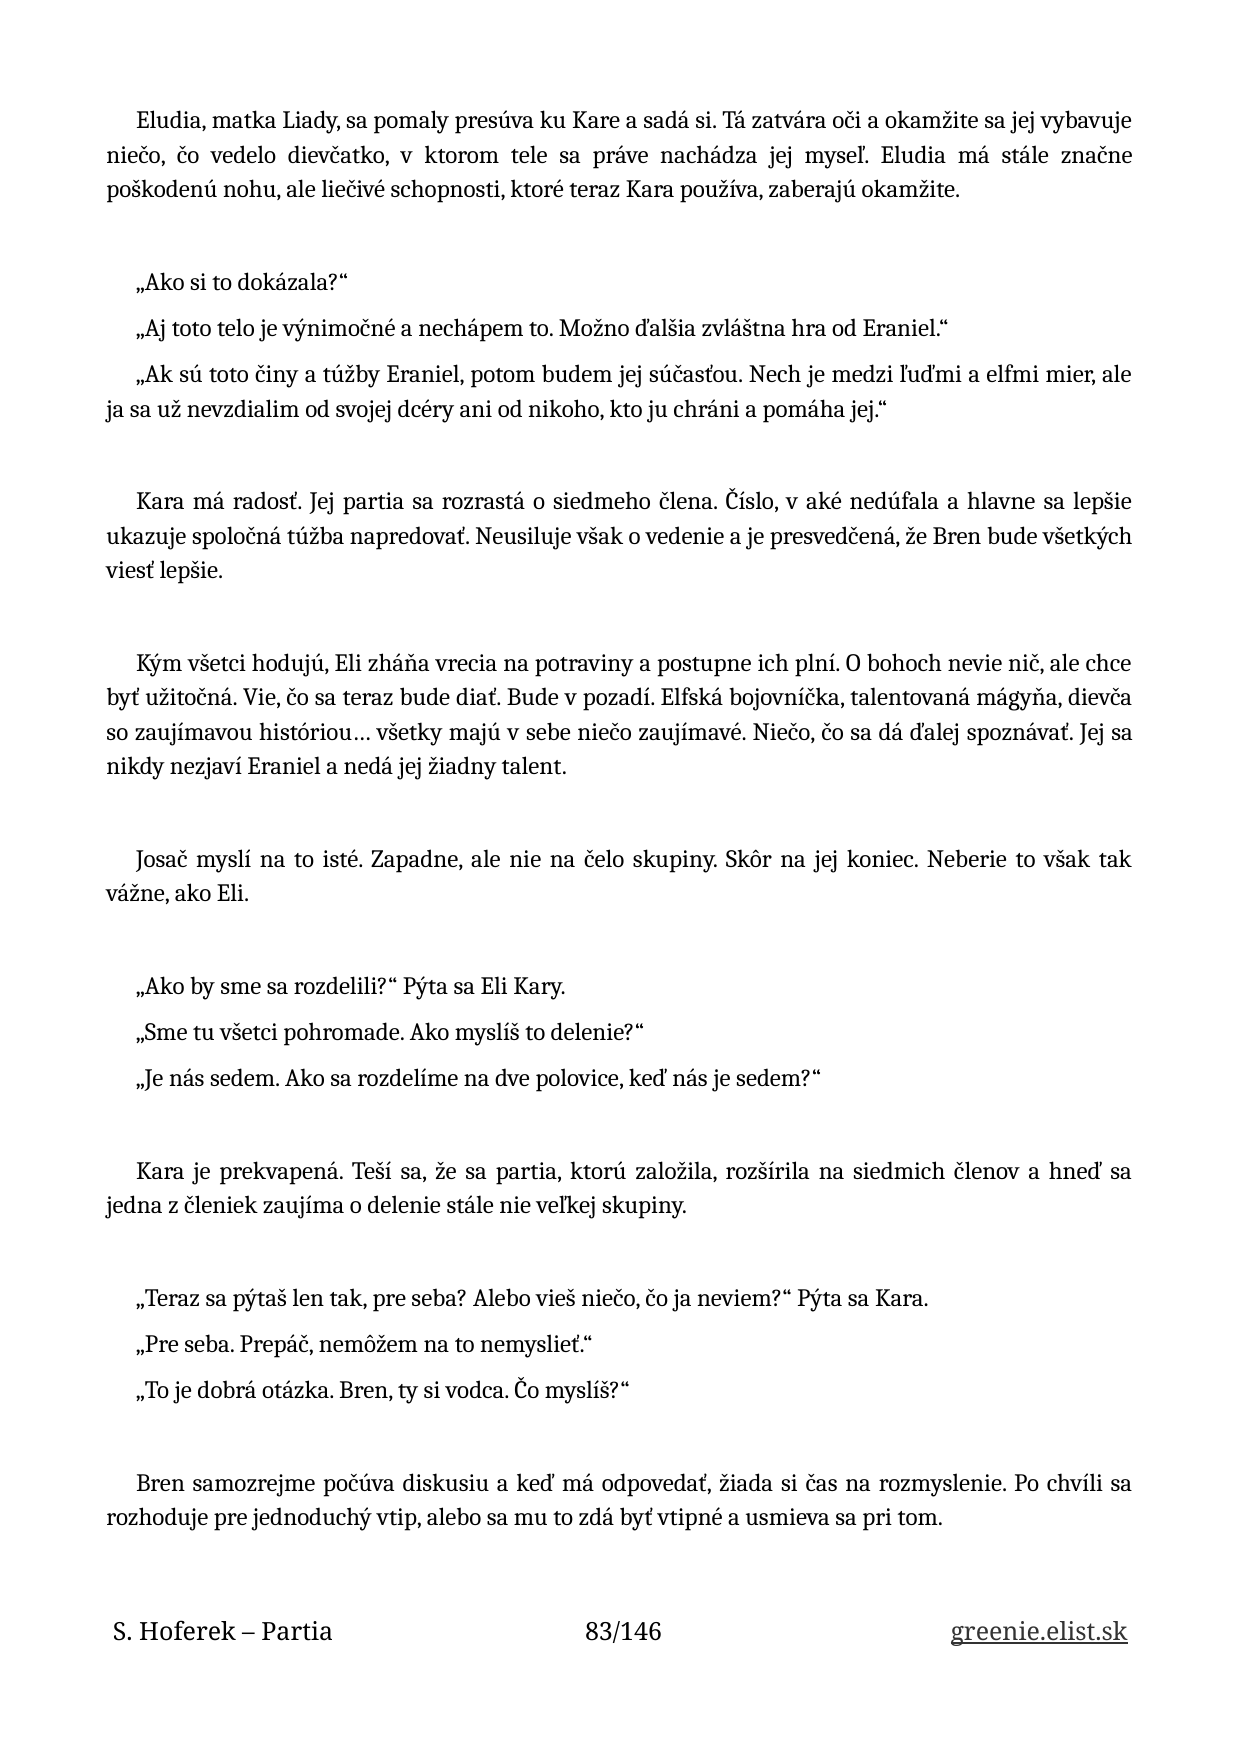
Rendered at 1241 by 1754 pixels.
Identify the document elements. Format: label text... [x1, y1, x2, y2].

text Kara je prekvapená. Teší sa, že sa partia, ktorú založila, rozšírila na siedmich členov a hneď sa jedna z členiek zaujíma o delenie stále nie veľkej skupiny. [106, 1157, 1134, 1220]
text „Je nás sedem. Ako sa rozdelíme na dve polovice, keď nás je sedem?“ [106, 1064, 1134, 1093]
text „Teraz sa pýtaš len tak, pre seba? Alebo vieš niečo, čo ja neviem?“ Pýta sa Kara. [106, 1283, 1134, 1312]
text Kým všetci hodujú, Eli zháňa vrecia na potraviny a postupne ich plní. O bohoch nevie nič, ale chce byť užitočná. Vie, čo sa teraz bude diať. Bude v pozadí. Elfská bojovníčka, talentovaná mágyňa, dievča so zaujímavou históriou… všetky majú v sebe niečo zaujímavé. Niečo, čo sa dá ďalej spoznávať. Jej sa nikdy nezjaví Eraniel a nedá jej žiadny talent. [106, 649, 1134, 781]
text Kara má radosť. Jej partia sa rozrastá o siedmeho člena. Číslo, v aké nedúfala a hlavne sa lepšie ukazuje spoločná túžba napredovať. Neusiluje však o vedenie a je presvedčená, že Bren bude všetkých viesť lepšie. [106, 487, 1134, 585]
text Bren samozrejme počúva diskusiu a keď má odpovedať, žiada si čas na rozmyslenie. Po chvíli sa rozhoduje pre jednoduchý vtip, alebo sa mu to zdá byť vtipné a usmieva sa pri tom. [106, 1468, 1134, 1532]
text „To je dobrá otázka. Bren, ty si vodca. Čo myslíš?“ [106, 1376, 1134, 1405]
text „Ako by sme sa rozdelili?“ Pýta sa Eli Kary. [106, 972, 1134, 1000]
text „Pre seba. Prepáč, nemôžem na to nemyslieť.“ [106, 1330, 1134, 1358]
text „Ak sú toto činy a túžby Eraniel, potom budem jej súčasťou. Nech je medzi ľuďmi a elfmi mier, ale ja sa už nevzdialim od svojej dcéry ani od nikoho, kto ju chráni a pomáha jej.“ [106, 360, 1134, 423]
text Josač myslí na to isté. Zapadne, ale nie na čelo skupiny. Skôr na jej koniec. Neberie to však tak vážne, ako Eli. [106, 844, 1134, 908]
text Eludia, matka Liady, sa pomaly presúva ku Kare a sadá si. Tá zatvára oči a okamžite sa jej vybavuje niečo, čo vedelo dievčatko, v ktorom tele sa práve nachádza jej myseľ. Eludia má stále značne poškodenú nohu, ale liečivé schopnosti, ktoré teraz Kara používa, zaberajú okamžite. [106, 106, 1134, 204]
text „Aj toto telo je výnimočné a nechápem to. Možno ďalšia zvláštna hra od Eraniel.“ [106, 314, 1134, 343]
text „Ako si to dokázala?“ [106, 268, 1134, 296]
text „Sme tu všetci pohromade. Ako myslíš to delenie?“ [106, 1018, 1134, 1047]
